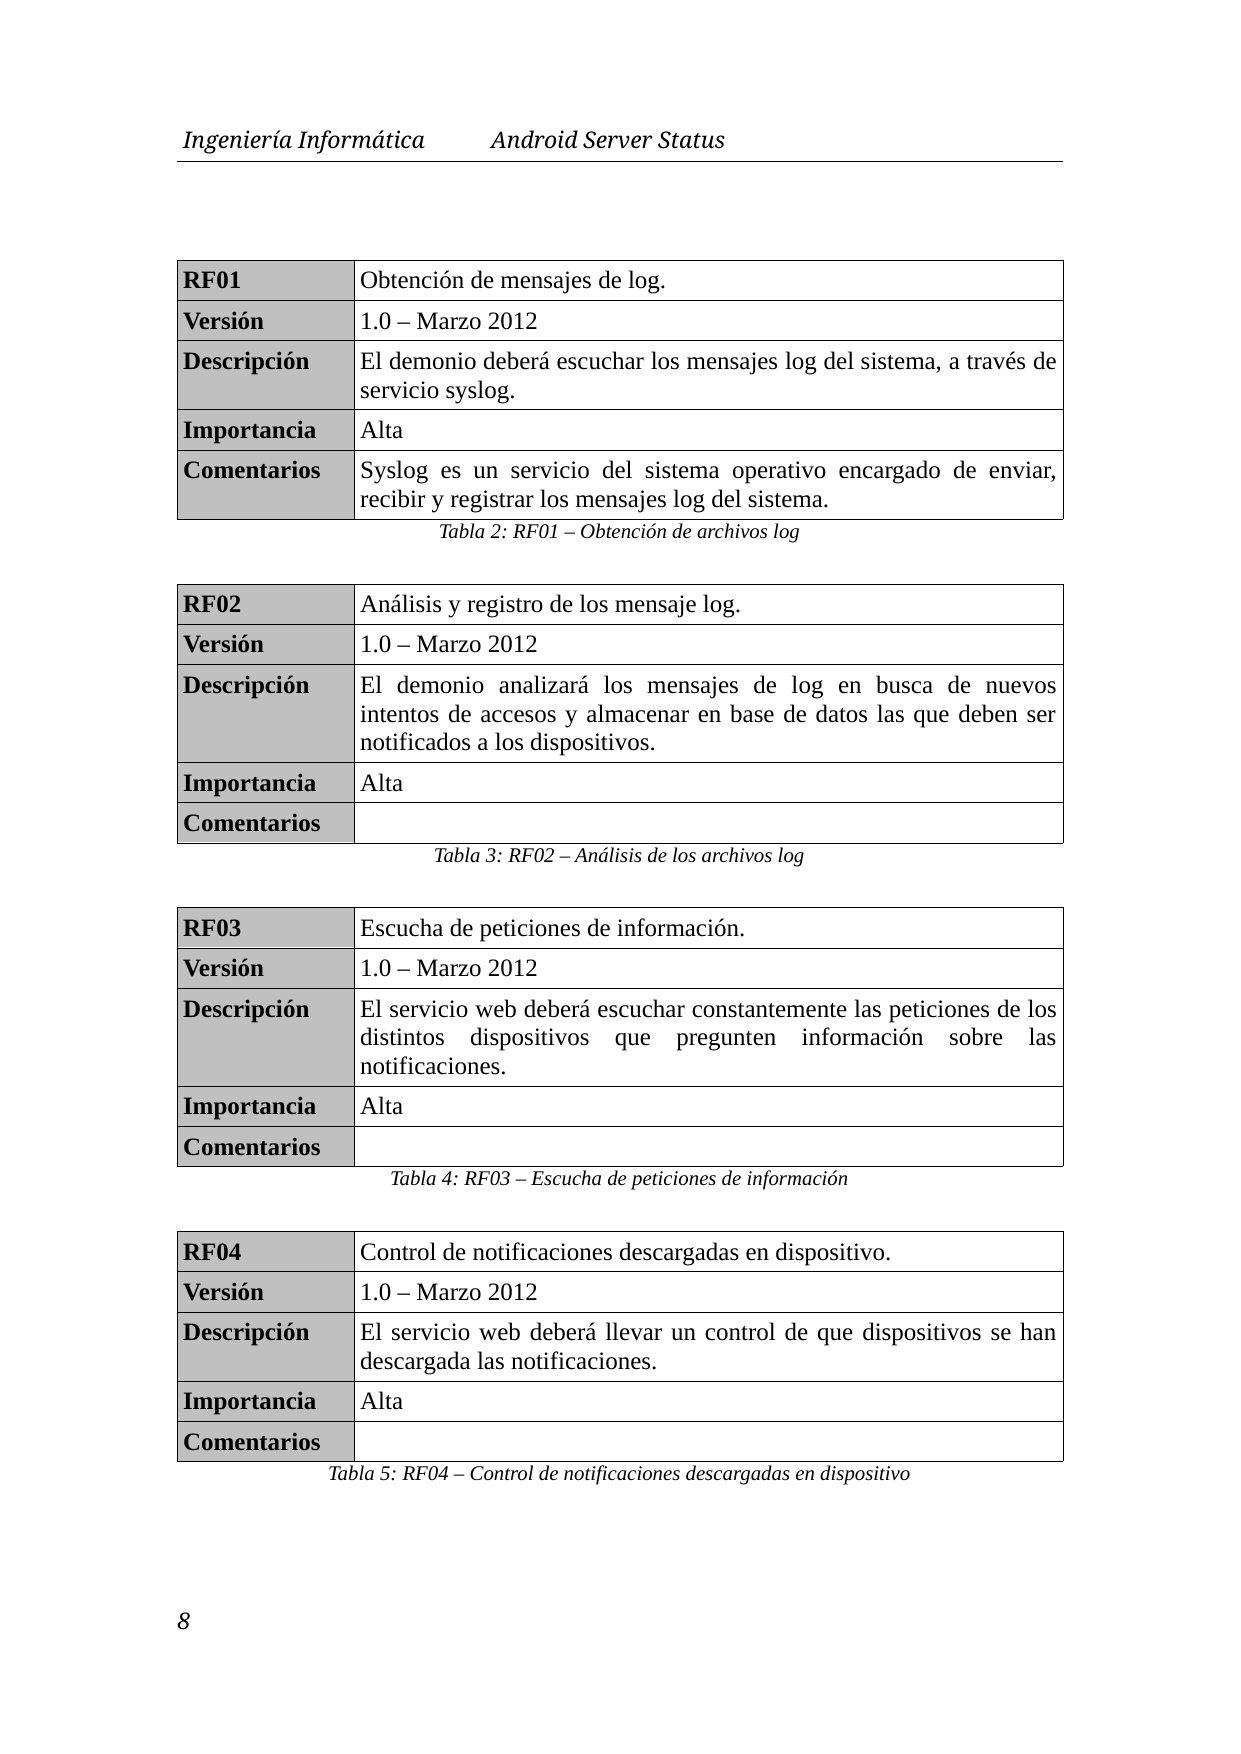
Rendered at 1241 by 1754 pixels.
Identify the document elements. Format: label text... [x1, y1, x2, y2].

table_cell Descripción [178, 341, 354, 409]
table_cell 1.0 – Marzo 2012 [355, 949, 1063, 988]
table_cell Versión [178, 1272, 354, 1312]
table_cell 1.0 – Marzo 2012 [355, 625, 1063, 664]
table_cell Importancia [178, 763, 354, 802]
text Tabla 5: RF04 – Control de notificaciones descargadas en dispositivo [177, 1462, 1063, 1485]
table_cell Comentarios [178, 1127, 354, 1166]
table_cell Descripción [178, 665, 354, 762]
table_cell Importancia [178, 410, 354, 450]
table_cell Descripción [178, 1313, 354, 1381]
table_cell Comentarios [178, 451, 354, 519]
table_cell Versión [178, 301, 354, 340]
table_header Control de notificaciones descargadas en dispositivo. [355, 1232, 1063, 1271]
text Tabla 2: RF01 – Obtención de archivos log [177, 520, 1063, 543]
table_cell 1.0 – Marzo 2012 [355, 301, 1063, 340]
table_cell Versión [178, 949, 354, 988]
table_cell Importancia [178, 1382, 354, 1421]
table_cell Versión [178, 625, 354, 664]
table_cell Comentarios [178, 803, 354, 842]
table_cell El servicio web deberá escuchar constantemente las peticiones de los distintos dispositivos que pregunten información sobre las notificaciones. [355, 989, 1063, 1086]
table_header Obtención de mensajes de log. [355, 261, 1063, 300]
table_cell Comentarios [178, 1422, 354, 1461]
table_cell [355, 1422, 1063, 1461]
table_cell Syslog es un servicio del sistema operativo encargado de enviar, recibir y registrar los mensajes log del sistema. [355, 451, 1063, 519]
table_cell Alta [355, 1087, 1063, 1126]
table_header RF01 [178, 261, 354, 300]
table_cell El demonio analizará los mensajes de log en busca de nuevos intentos de accesos y almacenar en base de datos las que deben ser notificados a los dispositivos. [355, 665, 1063, 762]
table_cell 1.0 – Marzo 2012 [355, 1272, 1063, 1312]
table_header RF04 [178, 1232, 354, 1271]
table_header RF02 [178, 585, 354, 624]
table_cell El demonio deberá escuchar los mensajes log del sistema, a través de servicio syslog. [355, 341, 1063, 409]
table_cell [355, 1127, 1063, 1166]
table_cell [355, 803, 1063, 842]
table_header RF03 [178, 908, 354, 947]
table_cell Alta [355, 763, 1063, 802]
table_header Escucha de peticiones de información. [355, 908, 1063, 947]
text Tabla 3: RF02 – Análisis de los archivos log [177, 844, 1063, 867]
table_header Análisis y registro de los mensaje log. [355, 585, 1063, 624]
table_cell Alta [355, 410, 1063, 450]
table_cell Importancia [178, 1087, 354, 1126]
table_cell El servicio web deberá llevar un control de que dispositivos se han descargada las notificaciones. [355, 1313, 1063, 1381]
text Tabla 4: RF03 – Escucha de peticiones de información [177, 1167, 1063, 1190]
table_cell Alta [355, 1382, 1063, 1421]
table_cell Descripción [178, 989, 354, 1086]
